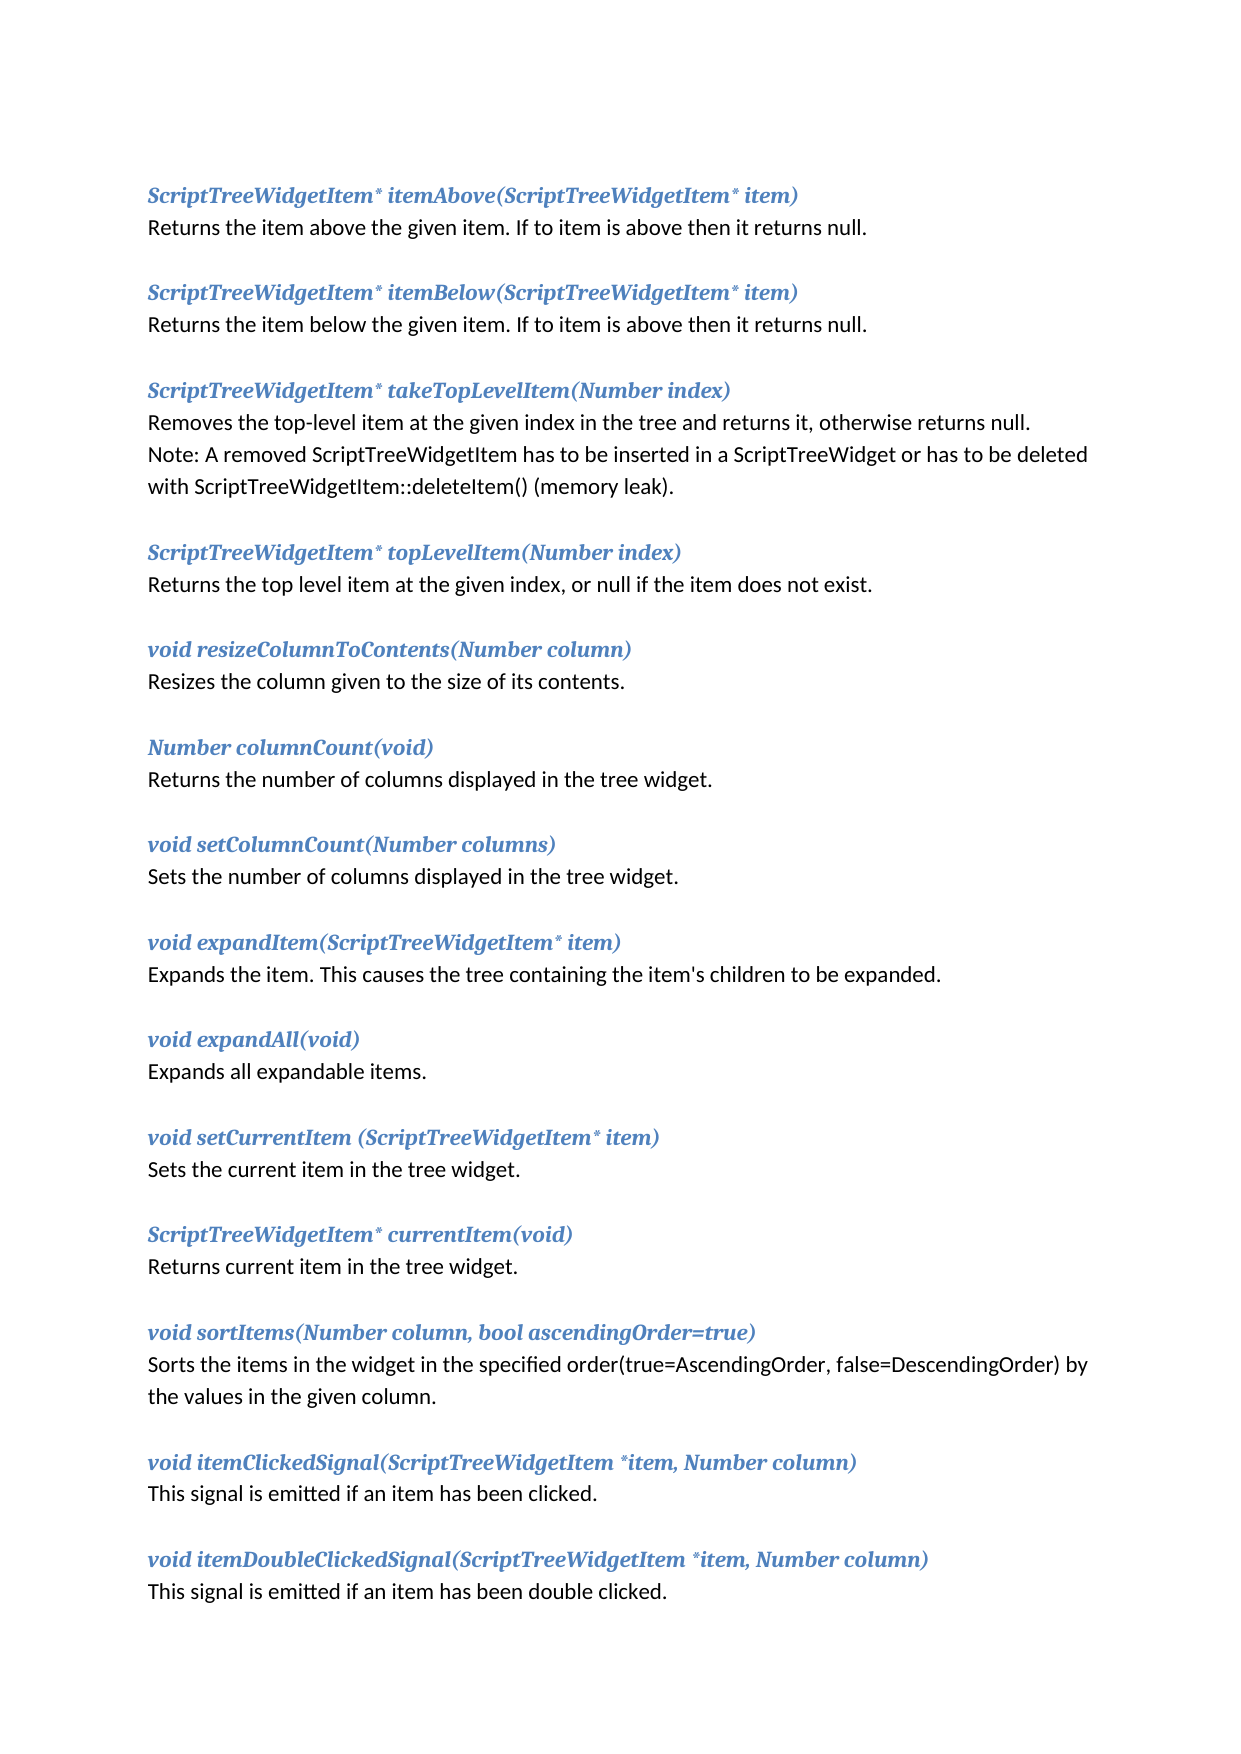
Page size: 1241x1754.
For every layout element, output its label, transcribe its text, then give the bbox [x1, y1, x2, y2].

subtitle void resizeColumnToContents(Number column) [148, 637, 1093, 663]
subtitle ScriptTreeWidgetItem* takeTopLevelItem(Number index) [148, 378, 1093, 404]
text Returns current item in the tree widget. [148, 1252, 1093, 1280]
subtitle void itemClickedSignal(ScriptTreeWidgetItem *item, Number column) [148, 1449, 1093, 1476]
subtitle void setColumnCount(Number columns) [148, 832, 1093, 858]
text Sets the number of columns displayed in the tree widget. [148, 862, 1093, 890]
text Returns the number of columns displayed in the tree widget. [148, 765, 1093, 793]
text Returns the top level item at the given index, or null if the item does not exist. [148, 570, 1093, 598]
subtitle void expandItem(ScriptTreeWidgetItem* item) [148, 929, 1093, 956]
text Expands all expandable items. [148, 1057, 1093, 1085]
text Returns the item below the given item. If to item is above then it returns null. [148, 310, 1093, 338]
text Expands the item. This causes the tree containing the item's children to be expanded. [148, 960, 1093, 988]
text Sets the current item in the tree widget. [148, 1155, 1093, 1183]
subtitle ScriptTreeWidgetItem* currentItem(void) [148, 1222, 1093, 1248]
text Note: A removed ScriptTreeWidgetItem has to be inserted in a ScriptTreeWidget or has to be deleted with ScriptTreeWidgetItem::deleteItem() (memory leak). [148, 440, 1093, 500]
subtitle ScriptTreeWidgetItem* itemBelow(ScriptTreeWidgetItem* item) [148, 280, 1093, 307]
subtitle void sortItems(Number column, bool ascendingOrder=true) [148, 1319, 1093, 1346]
subtitle void setCurrentItem (ScriptTreeWidgetItem* item) [148, 1124, 1093, 1151]
text This signal is emitted if an item has been double clicked. [148, 1577, 1093, 1605]
text Sorts the items in the widget in the specified order(true=AscendingOrder, false=DescendingOrder) by the values in the given column. [148, 1350, 1093, 1410]
text Resizes the column given to the size of its contents. [148, 667, 1093, 695]
text Returns the item above the given item. If to item is above then it returns null. [148, 213, 1093, 241]
text Removes the top-level item at the given index in the tree and returns it, otherwise returns null. [148, 408, 1093, 436]
subtitle Number columnCount(void) [148, 734, 1093, 761]
subtitle ScriptTreeWidgetItem* itemAbove(ScriptTreeWidgetItem* item) [148, 183, 1093, 209]
subtitle ScriptTreeWidgetItem* topLevelItem(Number index) [148, 539, 1093, 566]
subtitle void itemDoubleClickedSignal(ScriptTreeWidgetItem *item, Number column) [148, 1547, 1093, 1573]
subtitle void expandAll(void) [148, 1027, 1093, 1053]
text This signal is emitted if an item has been clicked. [148, 1479, 1093, 1507]
